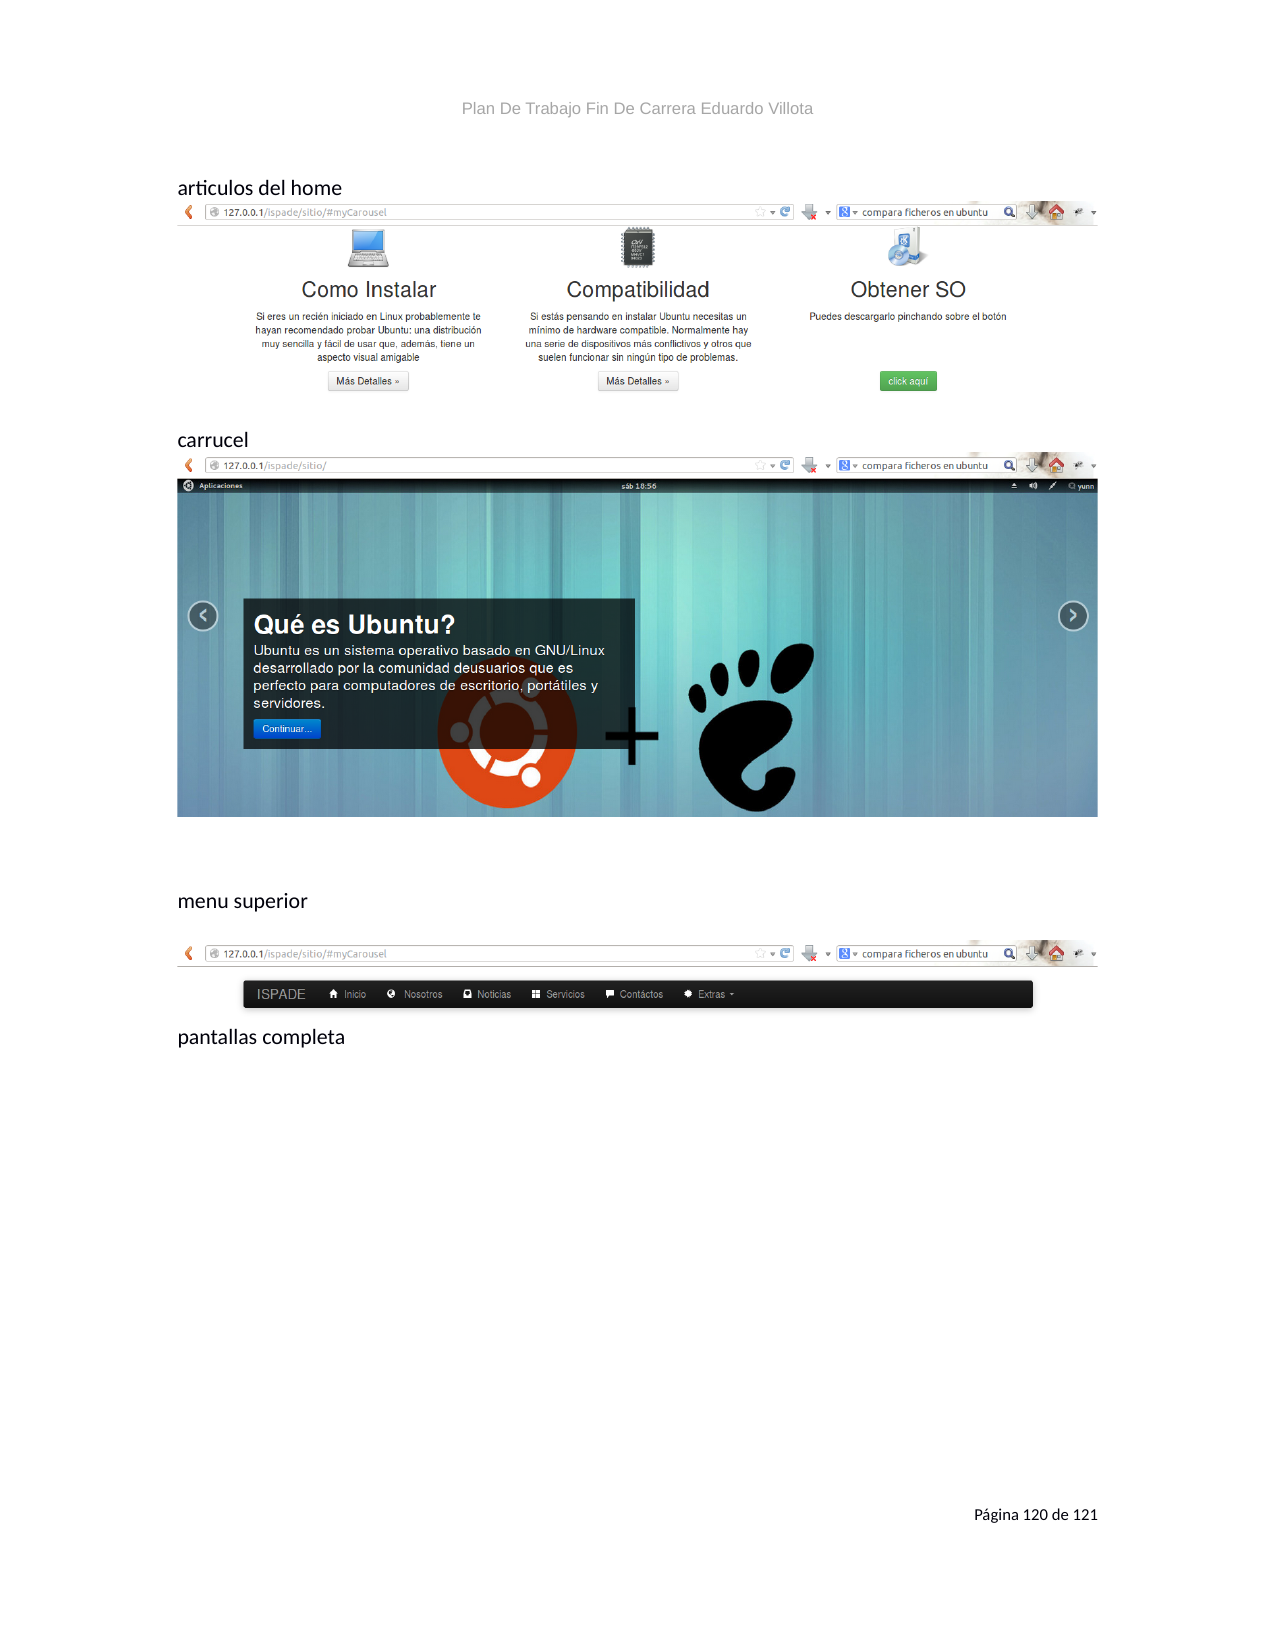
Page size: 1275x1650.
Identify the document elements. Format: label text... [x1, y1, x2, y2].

text articulos del home [177, 174, 1098, 201]
picture [177, 201, 1098, 427]
picture [177, 452, 1098, 834]
picture [177, 940, 1098, 1024]
text menu superior [177, 887, 1098, 914]
text pantallas completa [177, 1024, 1098, 1050]
text carrucel [177, 427, 1098, 452]
